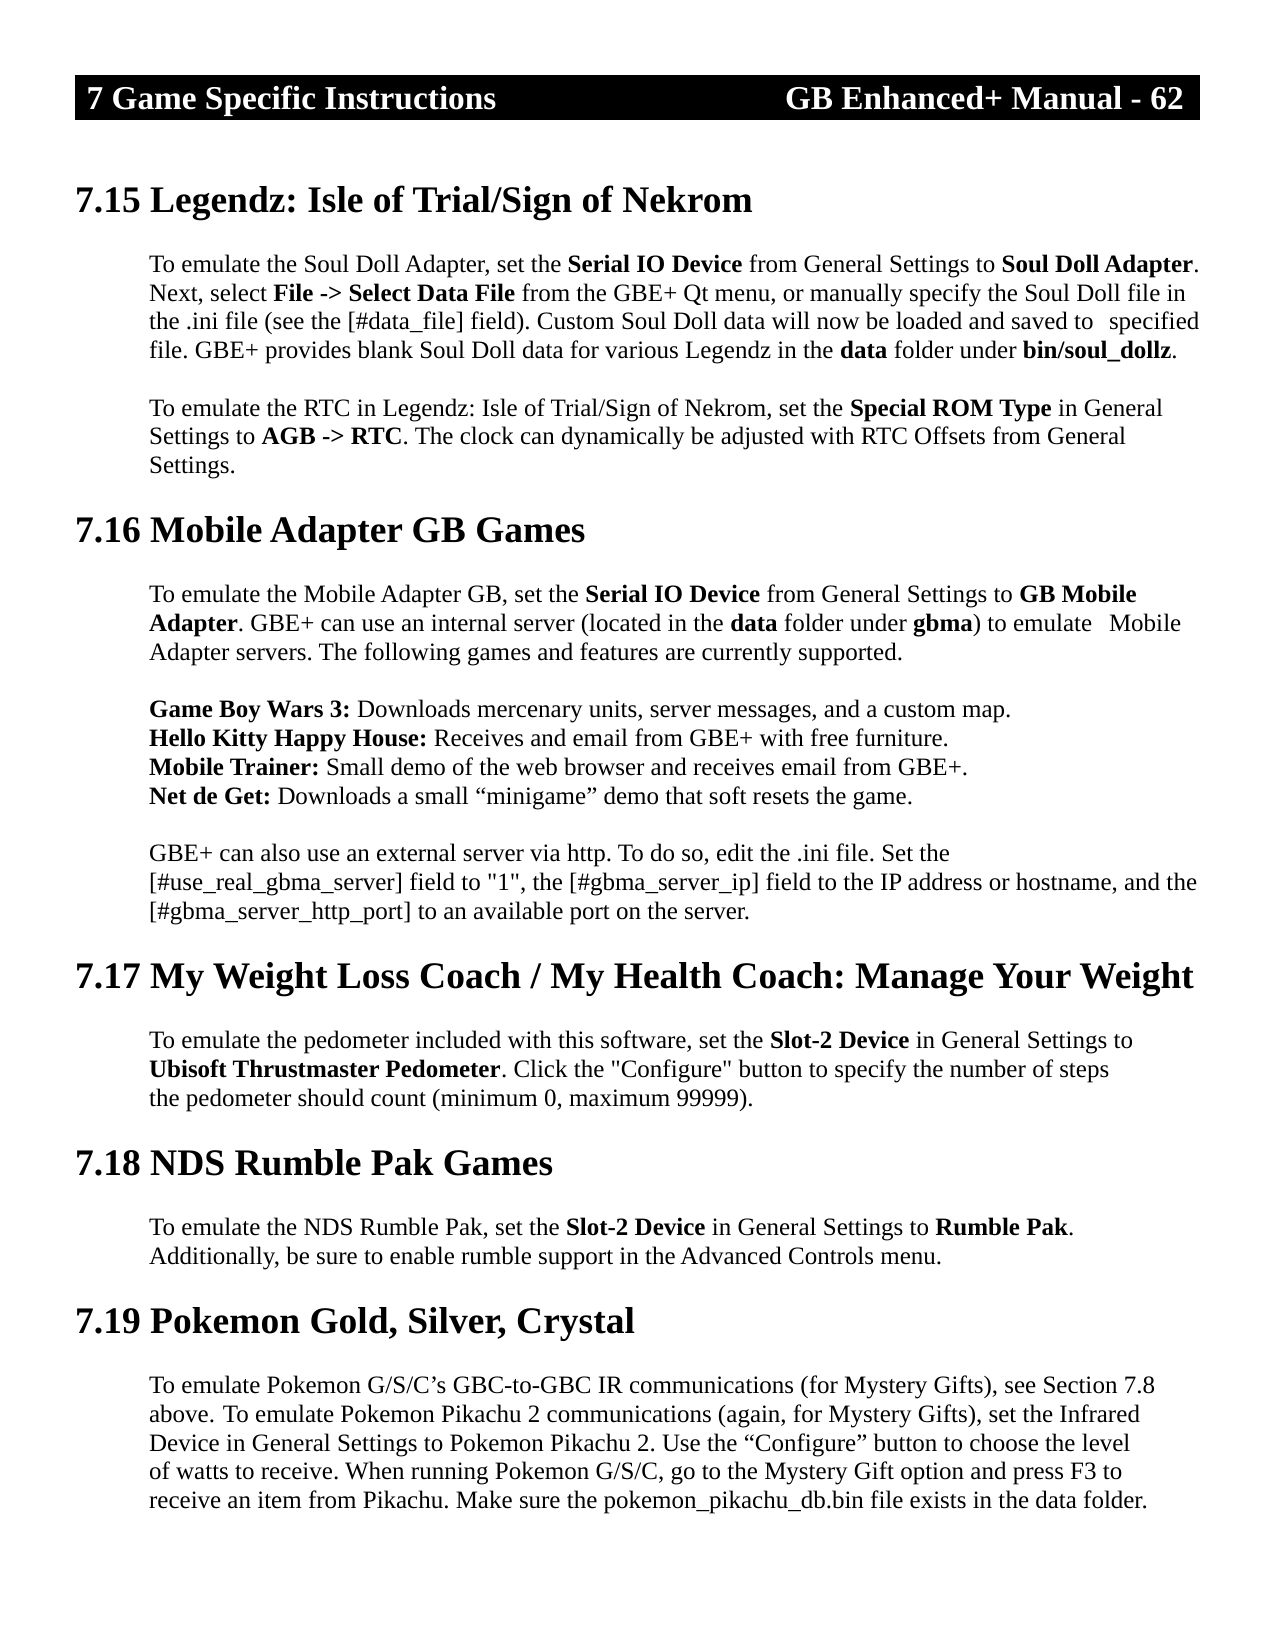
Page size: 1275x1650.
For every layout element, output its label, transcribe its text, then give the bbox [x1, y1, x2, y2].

text GBE+ can also use an external server via http. To do so, edit the .ini file. Set the [#use_real_gbma_server] field to "1", the [#gbma_server_ip] field to the IP address or hostname, and the [#gbma_server_http_port] to an available port on the server. [75, 838, 1200, 924]
text To emulate Pokemon G/S/C’s GBC-to-GBC IR communications (for Mystery Gifts), see Section 7.8 above. To emulate Pokemon Pikachu 2 communications (again, for Mystery Gifts), set the Infrared Device in General Settings to Pokemon Pikachu 2. Use the “Configure” button to choose the level of watts to receive. When running Pokemon G/S/C, go to the Mystery Gift option and press F3 to receive an item from Pikachu. Make sure the pokemon_pikachu_db.bin file exists in the data folder. [75, 1370, 1200, 1514]
text Mobile Trainer: Small demo of the web browser and receives email from GBE+. [75, 752, 1200, 781]
text To emulate the Mobile Adapter GB, set the Serial IO Device from General Settings to GB Mobile Adapter. GBE+ can use an internal server (located in the data folder under gbma) to emulate Mobile Adapter servers. The following games and features are currently supported. [75, 579, 1200, 666]
text Game Boy Wars 3: Downloads mercenary units, server messages, and a custom map. [75, 694, 1200, 723]
text To emulate the pedometer included with this software, set the Slot-2 Device in General Settings to Ubisoft Thrustmaster Pedometer. Click the "Configure" button to specify the number of steps the pedometer should count (minimum 0, maximum 99999). [75, 1025, 1200, 1111]
text To emulate the NDS Rumble Pak, set the Slot-2 Device in General Settings to Rumble Pak. Additionally, be sure to enable rumble support in the Advanced Controls menu. [75, 1212, 1200, 1269]
text 7.18 NDS Rumble Pak Games [75, 1140, 1200, 1183]
text Hello Kitty Happy House: Receives and email from GBE+ with free furniture. [75, 723, 1200, 752]
text 7.17 My Weight Loss Coach / My Health Coach: Manage Your Weight [75, 953, 1200, 996]
text 7.19 Pokemon Gold, Silver, Crystal [75, 1298, 1200, 1341]
text To emulate the RTC in Legendz: Isle of Trial/Sign of Nekrom, set the Special ROM Type in General Settings to AGB -> RTC. The clock can dynamically be adjusted with RTC Offsets from General Settings. [75, 393, 1200, 479]
text 7.16 Mobile Adapter GB Games [75, 508, 1200, 551]
text 7 Game Specific Instructions GB Enhanced+ Manual - 62 [75, 75, 1200, 119]
text Net de Get: Downloads a small “minigame” demo that soft resets the game. [75, 781, 1200, 809]
text 7.15 Legendz: Isle of Trial/Sign of Nekrom [75, 177, 1200, 220]
text To emulate the Soul Doll Adapter, set the Serial IO Device from General Settings to Soul Doll Adapter. Next, select File -> Select Data File from the GBE+ Qt menu, or manually specify the Soul Doll file in the .ini file (see the [#data_file] field). Custom Soul Doll data will now be loaded and saved to specified file. GBE+ provides blank Soul Doll data for various Legendz in the data folder under bin/soul_dollz. [75, 249, 1200, 364]
